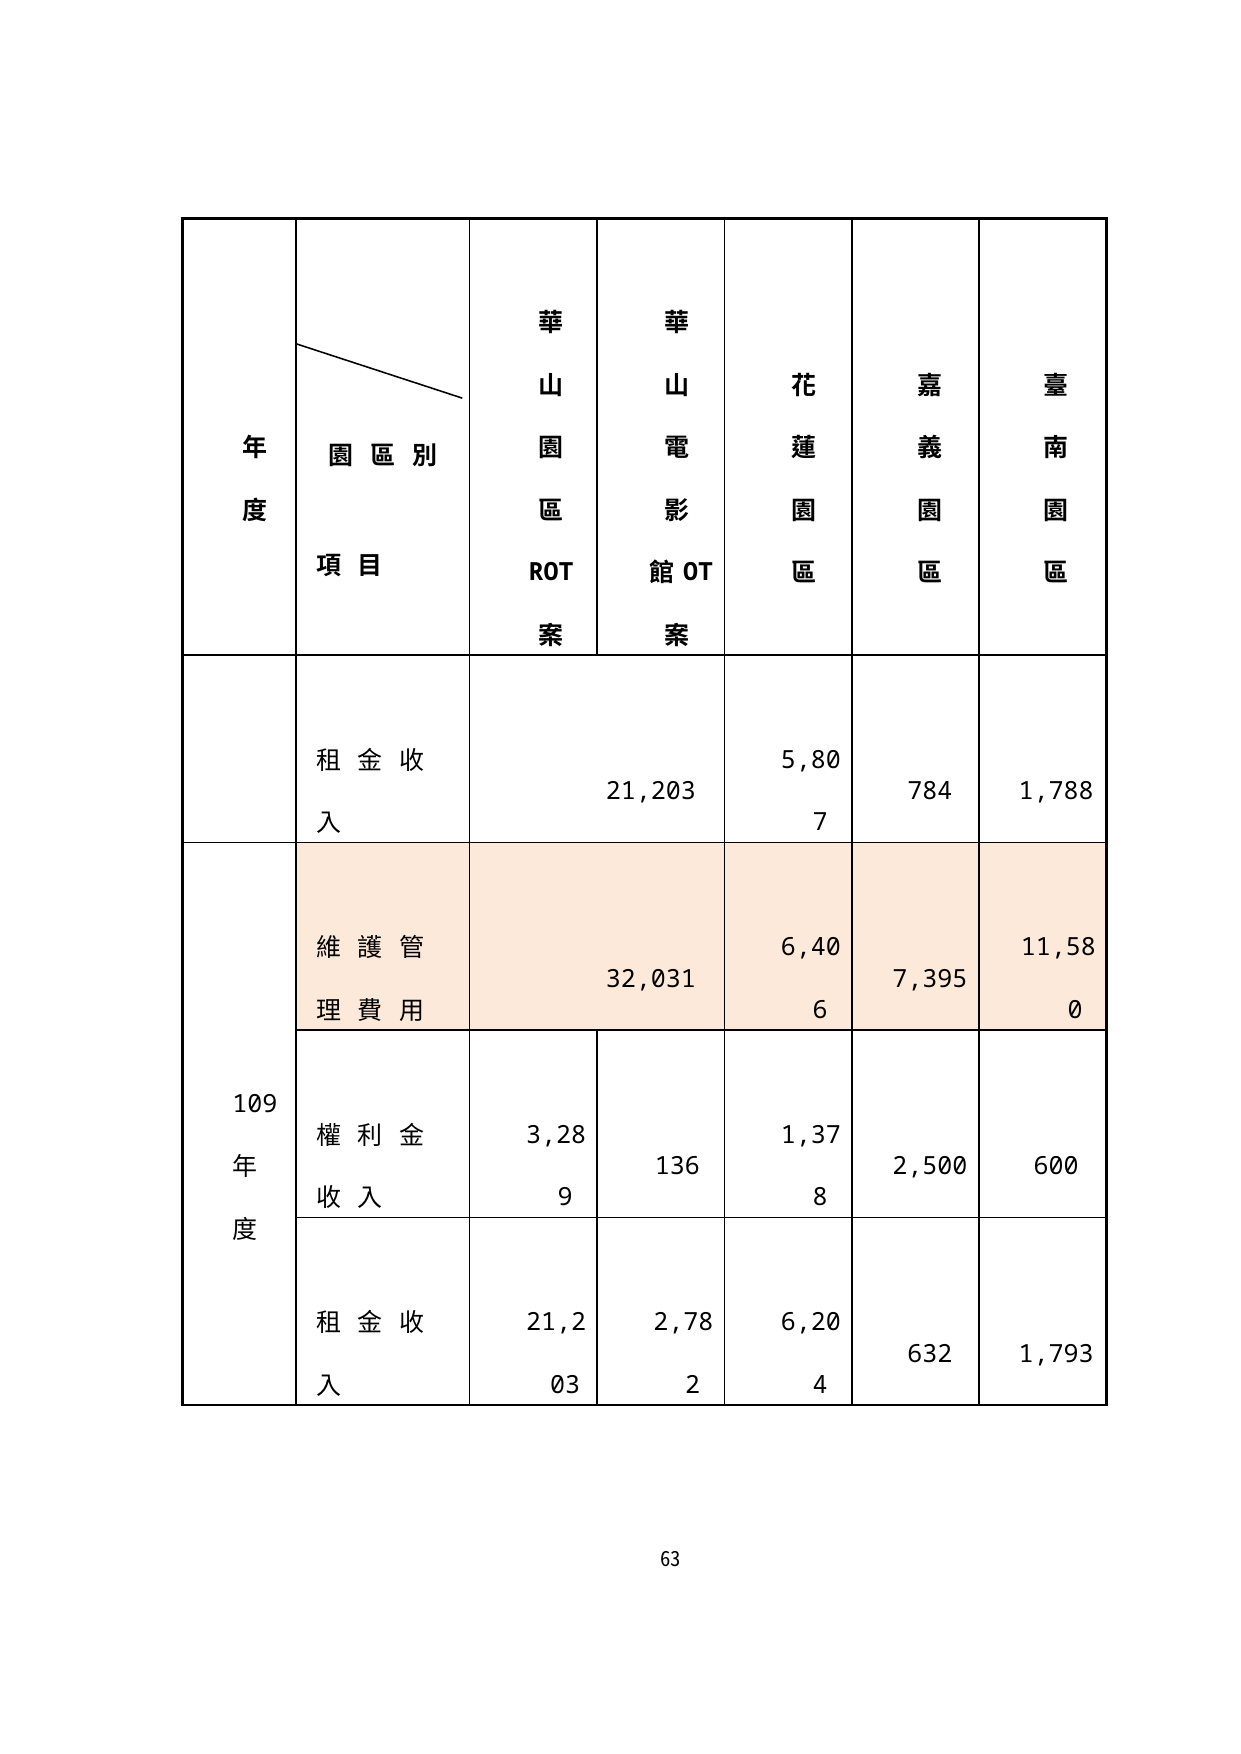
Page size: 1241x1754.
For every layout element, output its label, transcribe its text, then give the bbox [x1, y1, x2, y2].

table_cell 21,203 [470, 656, 724, 842]
table_cell 7,395 [853, 843, 978, 1029]
table_cell 1,793 [980, 1218, 1105, 1404]
table_cell [184, 656, 295, 842]
table_cell 權利金收入 [297, 1031, 469, 1217]
table_cell 600 [980, 1031, 1105, 1217]
table_cell 632 [853, 1218, 978, 1404]
table_cell 32,031 [470, 843, 724, 1029]
table_header 園區別 項目 [297, 220, 469, 654]
table_cell 109年度 [184, 843, 295, 1404]
table_cell 784 [853, 656, 978, 842]
table_cell 3,289 [470, 1031, 596, 1217]
table_cell 租金收入 [297, 656, 469, 842]
table_header 華山電影館OT案 [598, 220, 724, 654]
table_header 年度 [184, 220, 295, 654]
table_cell 租金收入 [297, 1218, 469, 1404]
table_header 花蓮園區 [725, 220, 851, 654]
table_header 臺南園區 [980, 220, 1105, 654]
table_cell 2,782 [598, 1218, 724, 1404]
table_cell 5,807 [725, 656, 851, 842]
table_cell 1,378 [725, 1031, 851, 1217]
table_cell 6,204 [725, 1218, 851, 1404]
table_cell 21,203 [470, 1218, 596, 1404]
table_header 嘉義園區 [853, 220, 978, 654]
table_cell 維護管理費用 [297, 843, 469, 1029]
table_cell 136 [598, 1031, 724, 1217]
table_cell 6,406 [725, 843, 851, 1029]
table_header 華山園區ROT案 [470, 220, 596, 654]
table_cell 2,500 [853, 1031, 978, 1217]
table_cell 1,788 [980, 656, 1105, 842]
table_cell 11,580 [980, 843, 1105, 1029]
